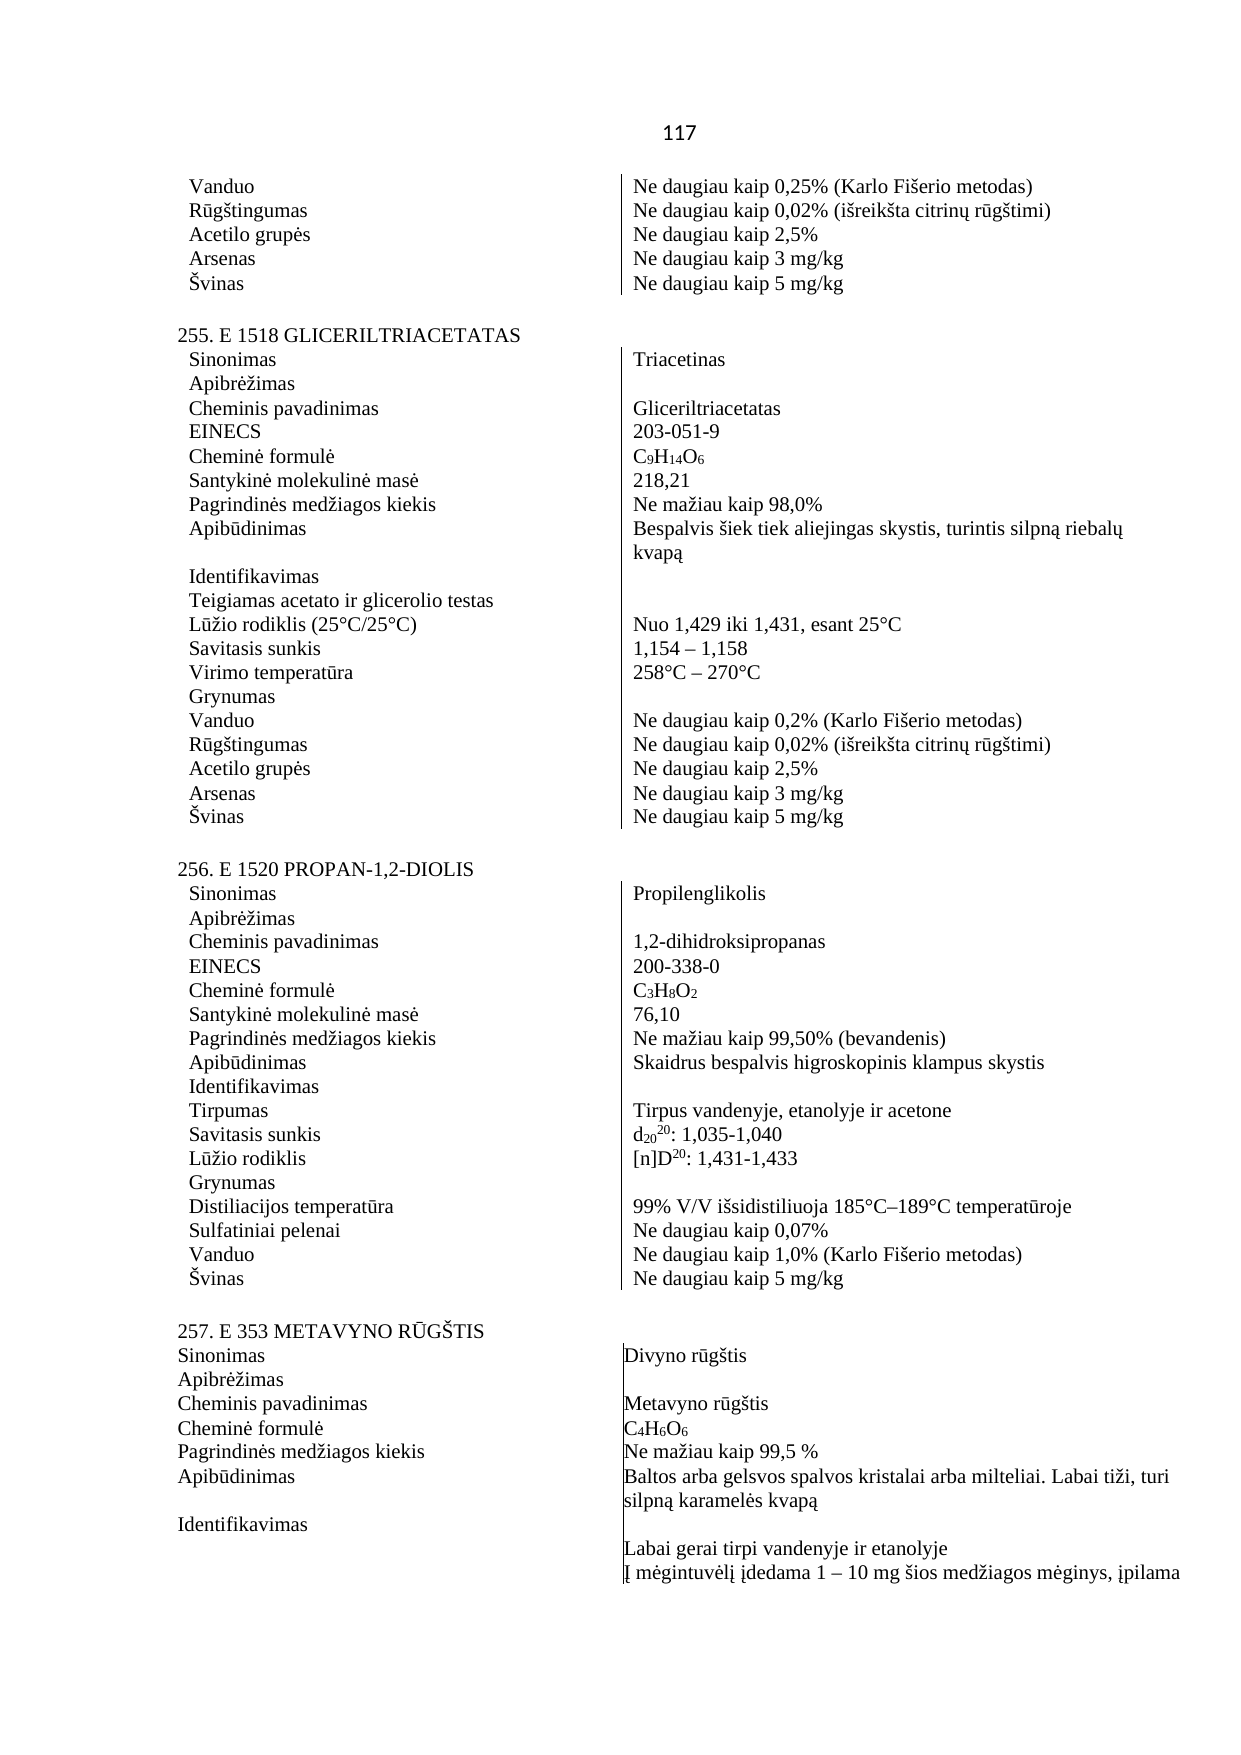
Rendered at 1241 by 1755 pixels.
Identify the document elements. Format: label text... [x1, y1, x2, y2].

table_cell C4H6O6 [624, 1415, 1181, 1439]
table_cell Apibrėžimas [177, 905, 621, 929]
table_cell Vanduo [177, 1242, 621, 1266]
text 256. E 1520 PROPAN-1,2-DIOLIS [177, 857, 1181, 881]
table_cell Apibūdinimas [177, 516, 621, 564]
table_cell Ne daugiau kaip 0,25% (Karlo Fišerio metodas) [622, 174, 1181, 198]
table_cell Cheminis pavadinimas [177, 1391, 623, 1415]
table_cell Ne daugiau kaip 5 mg/kg [622, 1266, 1181, 1290]
table_cell Identifikavimas [177, 564, 621, 588]
table_cell [622, 905, 1181, 929]
table_cell Į mėgintuvėlį įdedama 1 – 10 mg šios medžiagos mėginys, įpilama [624, 1560, 1181, 1584]
table_cell Cheminis pavadinimas [177, 395, 621, 419]
table_cell Pagrindinės medžiagos kiekis [177, 1026, 621, 1050]
table_cell 76,10 [622, 1002, 1181, 1026]
table_header Sinonimas [177, 881, 621, 905]
table_cell [177, 1536, 623, 1560]
table_cell [622, 684, 1181, 708]
table_cell Nuo 1,429 iki 1,431, esant 25°C [622, 612, 1181, 636]
table_cell 258°C – 270°C [622, 660, 1181, 684]
table_cell [177, 1560, 623, 1584]
table_cell Arsenas [177, 246, 621, 270]
table_cell Ne mažiau kaip 99,50% (bevandenis) [622, 1026, 1181, 1050]
table_cell Ne daugiau kaip 3 mg/kg [622, 780, 1181, 804]
table_cell Grynumas [177, 1170, 621, 1194]
table_cell Vanduo [177, 708, 621, 732]
table_cell Ne daugiau kaip 2,5% [622, 756, 1181, 780]
table_cell Virimo temperatūra [177, 660, 621, 684]
table_header Triacetinas [622, 347, 1181, 371]
table_cell Apibrėžimas [177, 1367, 623, 1391]
table_cell Cheminė formulė [177, 978, 621, 1002]
table_header Propilenglikolis [622, 881, 1181, 905]
table_cell Ne daugiau kaip 0,2% (Karlo Fišerio metodas) [622, 708, 1181, 732]
table_cell C3H8O2 [622, 978, 1181, 1002]
table_cell C9H14O6 [622, 444, 1181, 468]
table_cell Ne daugiau kaip 5 mg/kg [622, 805, 1181, 828]
table_cell [n]D20: 1,431-1,433 [622, 1146, 1181, 1170]
table_cell Ne daugiau kaip 0,07% [622, 1218, 1181, 1242]
table_header Divyno rūgštis [624, 1343, 1181, 1367]
table_cell Švinas [177, 805, 621, 828]
table_cell Tirpumas [177, 1098, 621, 1122]
table_cell Teigiamas acetato ir glicerolio testas [177, 588, 621, 612]
table_header Sinonimas [177, 1343, 623, 1367]
table_cell Gliceriltriacetatas [622, 395, 1181, 419]
table_cell Identifikavimas [177, 1512, 623, 1536]
table_cell 203-051-9 [622, 420, 1181, 443]
text 255. E 1518 GLICERILTRIACETATAS [177, 323, 1181, 347]
table_cell Cheminis pavadinimas [177, 930, 621, 953]
table_cell Santykinė molekulinė masė [177, 1002, 621, 1026]
table_cell Ne daugiau kaip 0,02% (išreikšta citrinų rūgštimi) [622, 732, 1181, 756]
table_cell Ne daugiau kaip 2,5% [622, 222, 1181, 246]
table_cell Santykinė molekulinė masė [177, 468, 621, 492]
table_cell Rūgštingumas [177, 198, 621, 222]
table_cell Rūgštingumas [177, 732, 621, 756]
table_cell [622, 1170, 1181, 1194]
table_cell EINECS [177, 420, 621, 443]
table_cell 99% V/V išsidistiliuoja 185°C–189°C temperatūroje [622, 1194, 1181, 1218]
table_cell d2020: 1,035-1,040 [622, 1122, 1181, 1146]
table_cell Ne daugiau kaip 0,02% (išreikšta citrinų rūgštimi) [622, 198, 1181, 222]
table_cell [622, 588, 1181, 612]
table_cell Ne daugiau kaip 5 mg/kg [622, 270, 1181, 294]
table_cell [622, 371, 1181, 395]
table_cell Labai gerai tirpi vandenyje ir etanolyje [624, 1536, 1181, 1560]
table_header Sinonimas [177, 347, 621, 371]
table_cell Acetilo grupės [177, 756, 621, 780]
table_cell Savitasis sunkis [177, 636, 621, 660]
table_cell EINECS [177, 954, 621, 978]
table_cell Identifikavimas [177, 1074, 621, 1098]
table_cell Acetilo grupės [177, 222, 621, 246]
table_cell Cheminė formulė [177, 1415, 623, 1439]
table_cell Pagrindinės medžiagos kiekis [177, 492, 621, 516]
table_cell Ne mažiau kaip 99,5 % [624, 1440, 1181, 1463]
table_cell Distiliacijos temperatūra [177, 1194, 621, 1218]
table_cell 1,2-dihidroksipropanas [622, 930, 1181, 953]
table_cell [624, 1512, 1181, 1536]
table_cell Baltos arba gelsvos spalvos kristalai arba milteliai. Labai tiži, turi silpną karamelės kvapą [624, 1464, 1181, 1512]
table_cell 218,21 [622, 468, 1181, 492]
table_cell Grynumas [177, 684, 621, 708]
text 257. E 353 METAVYNO RŪGŠTIS [177, 1319, 1181, 1343]
table_cell Skaidrus bespalvis higroskopinis klampus skystis [622, 1050, 1181, 1074]
table_cell 200-338-0 [622, 954, 1181, 978]
table_cell [622, 1074, 1181, 1098]
table_cell Ne mažiau kaip 98,0% [622, 492, 1181, 516]
table_cell Cheminė formulė [177, 444, 621, 468]
table_cell Ne daugiau kaip 1,0% (Karlo Fišerio metodas) [622, 1242, 1181, 1266]
table_cell Lūžio rodiklis [177, 1146, 621, 1170]
table_cell Ne daugiau kaip 3 mg/kg [622, 246, 1181, 270]
table_cell Pagrindinės medžiagos kiekis [177, 1440, 623, 1463]
table_cell [624, 1367, 1181, 1391]
table_cell Apibūdinimas [177, 1050, 621, 1074]
table_cell Bespalvis šiek tiek aliejingas skystis, turintis silpną riebalų kvapą [622, 516, 1181, 564]
table_cell Tirpus vandenyje, etanolyje ir acetone [622, 1098, 1181, 1122]
table_cell Apibūdinimas [177, 1464, 623, 1512]
table_cell Arsenas [177, 780, 621, 804]
table_cell Metavyno rūgštis [624, 1391, 1181, 1415]
table_cell 1,154 – 1,158 [622, 636, 1181, 660]
table_cell [622, 564, 1181, 588]
table_cell Lūžio rodiklis (25°C/25°C) [177, 612, 621, 636]
table_cell Savitasis sunkis [177, 1122, 621, 1146]
table_cell Švinas [177, 1266, 621, 1290]
table_cell Vanduo [177, 174, 621, 198]
table_cell Sulfatiniai pelenai [177, 1218, 621, 1242]
table_cell Apibrėžimas [177, 371, 621, 395]
table_cell Švinas [177, 270, 621, 294]
